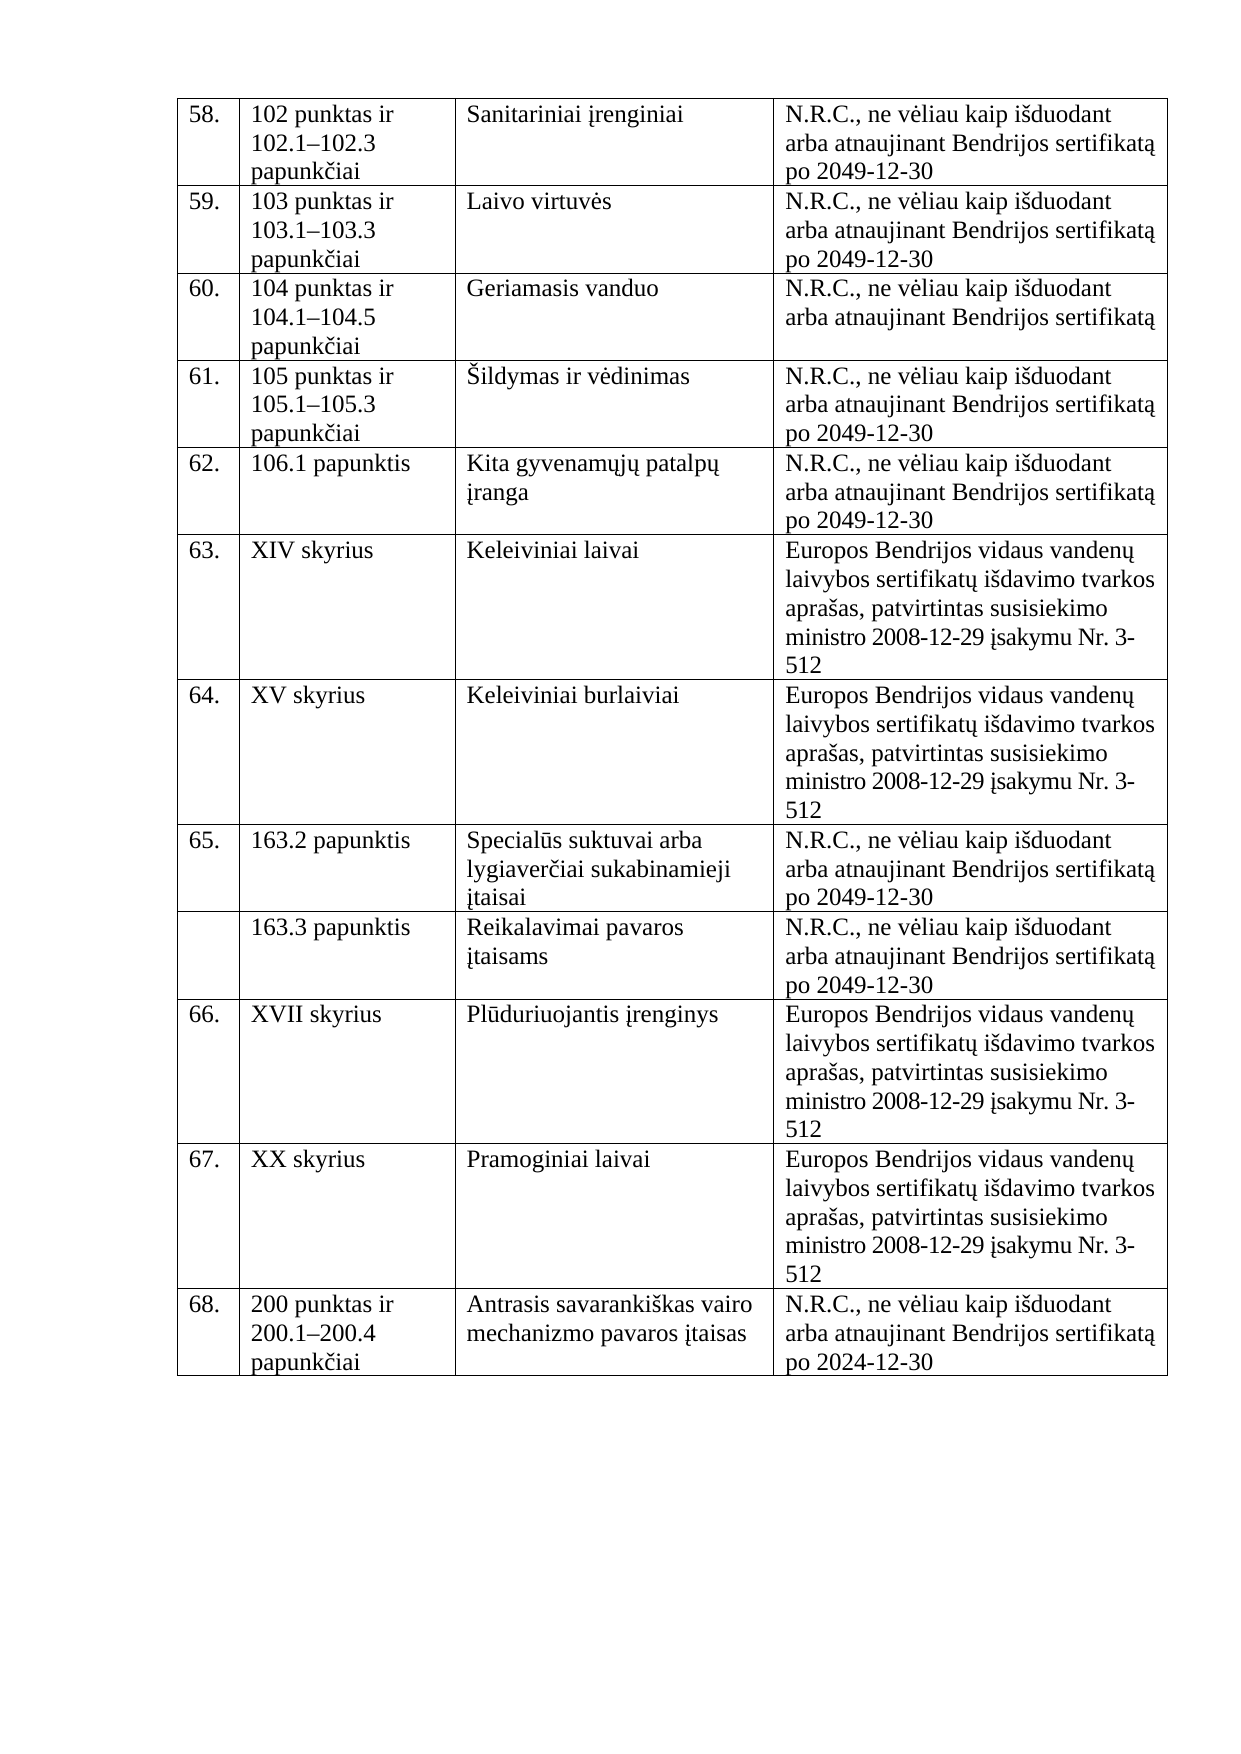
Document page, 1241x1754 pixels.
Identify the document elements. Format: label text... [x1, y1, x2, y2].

table_cell 59. [178, 186, 239, 272]
table_cell 62. [178, 448, 239, 534]
table_cell Europos Bendrijos vidaus vandenų laivybos sertifikatų išdavimo tvarkos aprašas, patvirtintas susisiekimo ministro 2008-12-29 įsakymu Nr. 3-512 [774, 535, 1167, 679]
table_cell Plūduriuojantis įrenginys [456, 1000, 773, 1143]
table_cell Reikalavimai pavaros įtaisams [456, 912, 773, 998]
table_cell Geriamasis vanduo [456, 274, 773, 360]
table_cell 65. [178, 825, 239, 911]
table_cell XIV skyrius [240, 535, 455, 679]
table_cell 105 punktas ir 105.1–105.3 papunkčiai [240, 361, 455, 447]
table_cell Europos Bendrijos vidaus vandenų laivybos sertifikatų išdavimo tvarkos aprašas, patvirtintas susisiekimo ministro 2008-12-29 įsakymu Nr. 3-512 [774, 1144, 1167, 1288]
table_cell 66. [178, 1000, 239, 1143]
table_cell 68. [178, 1289, 239, 1375]
table_cell 163.3 papunktis [240, 912, 455, 998]
table_cell 58. [178, 99, 239, 185]
table_cell 63. [178, 535, 239, 679]
table_cell 102 punktas ir 102.1–102.3 papunkčiai [240, 99, 455, 185]
table_cell 103 punktas ir 103.1–103.3 papunkčiai [240, 186, 455, 272]
table_cell 200 punktas ir 200.1–200.4 papunkčiai [240, 1289, 455, 1375]
table_cell Keleiviniai laivai [456, 535, 773, 679]
table_cell 60. [178, 274, 239, 360]
table_cell 163.2 papunktis [240, 825, 455, 911]
table_cell N.R.C., ne vėliau kaip išduodant arba atnaujinant Bendrijos sertifikatą po 2049-12-30 [774, 99, 1167, 185]
table_cell Laivo virtuvės [456, 186, 773, 272]
table_cell Antrasis savarankiškas vairo mechanizmo pavaros įtaisas [456, 1289, 773, 1375]
table_cell 64. [178, 680, 239, 824]
table_cell N.R.C., ne vėliau kaip išduodant arba atnaujinant Bendrijos sertifikatą po 2049-12-30 [774, 825, 1167, 911]
table_cell Pramoginiai laivai [456, 1144, 773, 1288]
table_cell Specialūs suktuvai arba lygiaverčiai sukabinamieji įtaisai [456, 825, 773, 911]
table_cell 61. [178, 361, 239, 447]
table_cell 106.1 papunktis [240, 448, 455, 534]
table_cell N.R.C., ne vėliau kaip išduodant arba atnaujinant Bendrijos sertifikatą po 2024-12-30 [774, 1289, 1167, 1375]
table_cell XX skyrius [240, 1144, 455, 1288]
table_cell N.R.C., ne vėliau kaip išduodant arba atnaujinant Bendrijos sertifikatą [774, 274, 1167, 360]
table_cell XV skyrius [240, 680, 455, 824]
table_cell N.R.C., ne vėliau kaip išduodant arba atnaujinant Bendrijos sertifikatą po 2049-12-30 [774, 912, 1167, 998]
table_cell N.R.C., ne vėliau kaip išduodant arba atnaujinant Bendrijos sertifikatą po 2049-12-30 [774, 361, 1167, 447]
table_cell Europos Bendrijos vidaus vandenų laivybos sertifikatų išdavimo tvarkos aprašas, patvirtintas susisiekimo ministro 2008-12-29 įsakymu Nr. 3-512 [774, 1000, 1167, 1143]
table_cell [178, 912, 239, 998]
table_cell Kita gyvenamųjų patalpų įranga [456, 448, 773, 534]
table_cell Europos Bendrijos vidaus vandenų laivybos sertifikatų išdavimo tvarkos aprašas, patvirtintas susisiekimo ministro 2008-12-29 įsakymu Nr. 3-512 [774, 680, 1167, 824]
table_cell Keleiviniai burlaiviai [456, 680, 773, 824]
table_cell Sanitariniai įrenginiai [456, 99, 773, 185]
table_cell N.R.C., ne vėliau kaip išduodant arba atnaujinant Bendrijos sertifikatą po 2049-12-30 [774, 448, 1167, 534]
table_cell XVII skyrius [240, 1000, 455, 1143]
table_cell 67. [178, 1144, 239, 1288]
table_cell 104 punktas ir 104.1–104.5 papunkčiai [240, 274, 455, 360]
table_cell N.R.C., ne vėliau kaip išduodant arba atnaujinant Bendrijos sertifikatą po 2049-12-30 [774, 186, 1167, 272]
table_cell Šildymas ir vėdinimas [456, 361, 773, 447]
